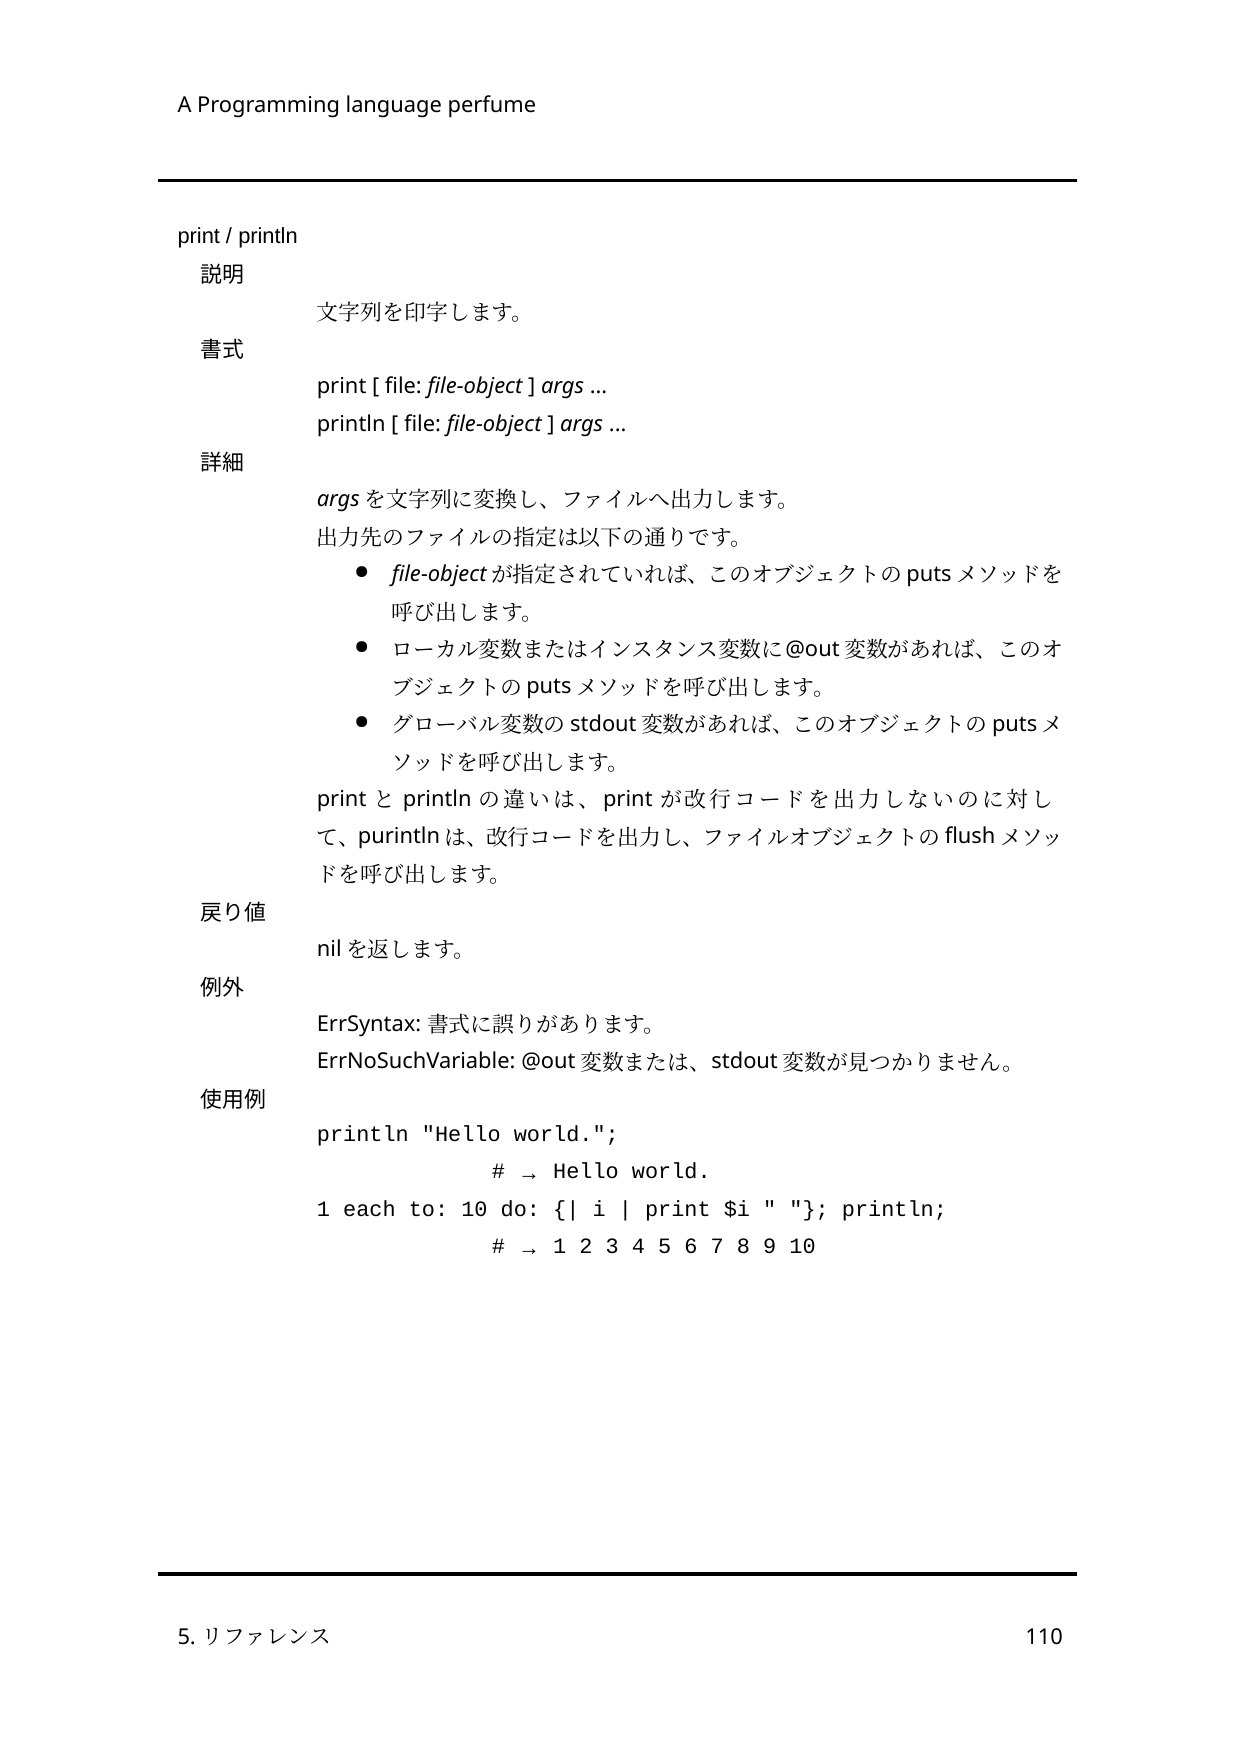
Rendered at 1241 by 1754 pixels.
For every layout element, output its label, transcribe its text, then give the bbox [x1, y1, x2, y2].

table_cell 書式 [200, 329, 317, 442]
table_cell 戻り値 [200, 892, 317, 967]
table_cell 使用例 [200, 1079, 317, 1267]
table_header 文字列を印字します。 [317, 254, 1063, 329]
table_cell print [ file: file-object ] args ... println [ file: file-object ] args ... [317, 329, 1063, 442]
table_cell argsを文字列に変換し、ファイルへ出力します。 出力先のファイルの指定は以下の通りです。 file-objectが指定されていれば、このオブジェクトのputsメソッドを呼び出します。 ローカル変数またはインスタンス変数に@out変数があれば、このオブジェクトのputsメソッドを呼び出します。 グローバル変数のstdout変数があれば、このオブジェクトのputsメソッドを呼び出します。 printとprintlnの違いは、printが改行コードを出力しないのに対して、purintlnは、改行コードを出力し、ファイルオブジェクトのflushメソッドを呼び出します。 [317, 442, 1063, 892]
table_cell ErrSyntax: 書式に誤りがあります。 ErrNoSuchVariable: @out変数または、stdout変数が見つかりません。 [317, 967, 1063, 1079]
subtitle print / println [177, 217, 1063, 254]
table_cell 例外 [200, 967, 317, 1079]
table_header 説明 [200, 254, 317, 329]
table_cell nilを返します。 [317, 892, 1063, 967]
table_cell println "Hello world."; # → Hello world. 1 each to: 10 do: {| i | print $i " "}; println; # → 1 2 3 4 5 6 7 8 9 10 [317, 1079, 1063, 1267]
table_cell 詳細 [200, 442, 317, 892]
